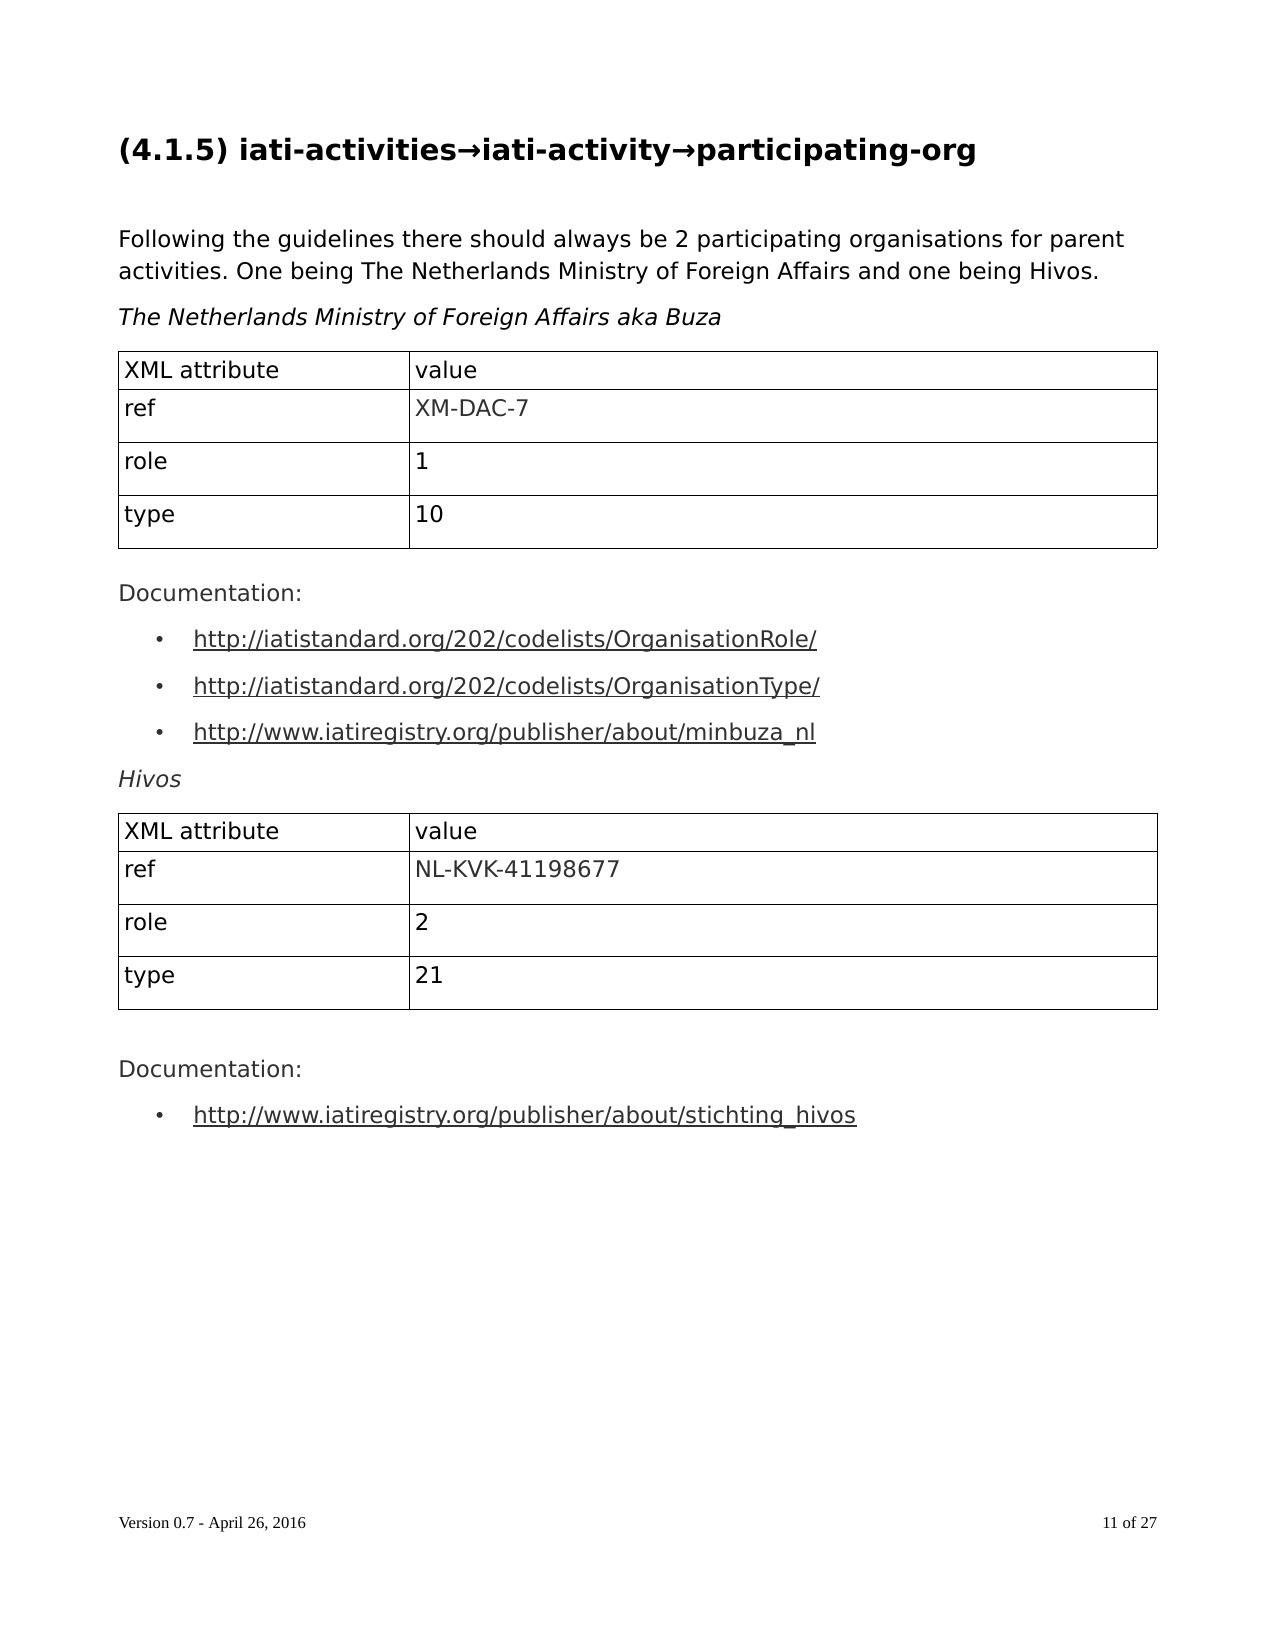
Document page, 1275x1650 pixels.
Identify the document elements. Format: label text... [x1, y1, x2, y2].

table_cell 1 [410, 443, 1157, 495]
list http://www.iatiregistry.org/publisher/about/stichting_hivos [156, 1102, 1157, 1129]
table_cell type [119, 957, 409, 1009]
subtitle (4.1.5) iati-activities→iati-activity→participating-org [118, 133, 1157, 167]
table_cell 2 [410, 905, 1157, 956]
table_cell ref [119, 852, 409, 904]
table_cell role [119, 905, 409, 956]
text Following the guidelines there should always be 2 participating organisations for parent activities. One being The Netherlands Ministry of Foreign Affairs and one being Hivos. [118, 226, 1157, 284]
table_cell NL-KVK-41198677 [410, 852, 1157, 904]
table_cell type [119, 496, 409, 548]
table_cell role [119, 443, 409, 495]
text Documentation: [118, 1056, 1157, 1083]
table_cell ref [119, 390, 409, 442]
table_header XML attribute [119, 352, 409, 389]
table_cell 10 [410, 496, 1157, 548]
text Hivos [118, 766, 1157, 793]
list http://iatistandard.org/202/codelists/OrganisationType/ [156, 673, 1157, 699]
table_header value [410, 352, 1157, 389]
table_header XML attribute [119, 814, 409, 851]
list http://www.iatiregistry.org/publisher/about/minbuza_nl [156, 719, 1157, 746]
table_header value [410, 814, 1157, 851]
list http://iatistandard.org/202/codelists/OrganisationRole/ [156, 626, 1157, 653]
text The Netherlands Ministry of Foreign Affairs aka Buza [118, 304, 1157, 331]
table_cell 21 [410, 957, 1157, 1009]
text Documentation: [118, 549, 1157, 606]
table_cell XM-DAC-7 [410, 390, 1157, 442]
